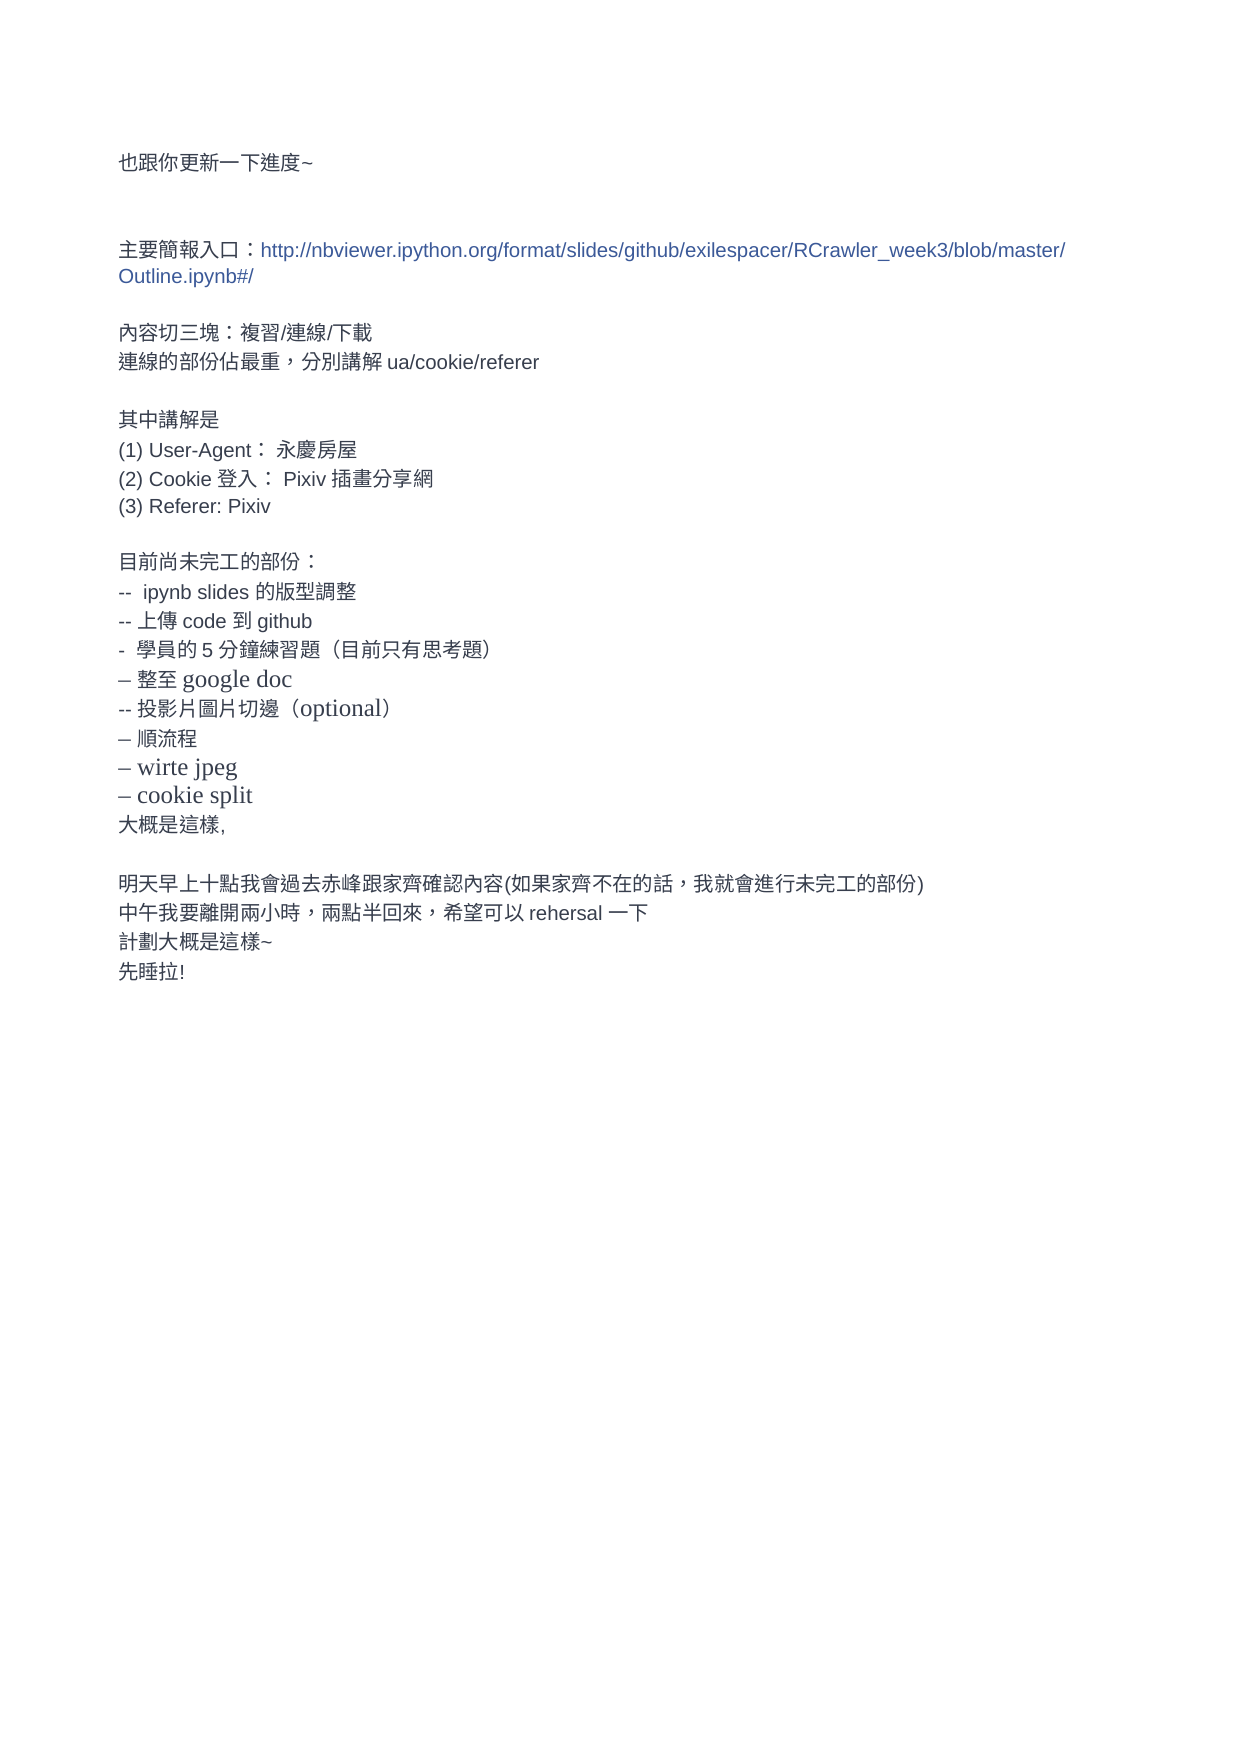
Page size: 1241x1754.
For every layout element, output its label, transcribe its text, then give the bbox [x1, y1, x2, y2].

text -- 上傳 code 到 github [118, 605, 1122, 634]
text – wirte jpeg [118, 752, 1122, 781]
text – 順流程 [118, 722, 1122, 752]
text - 學員的 5 分鐘練習題（目前只有思考題） [118, 634, 1122, 664]
text – 整至 google doc -- 投影片圖片切邊（optional） [118, 664, 1122, 722]
text – cookie split 大概是這樣, 明天早上十點我會過去赤峰跟家齊確認內容(如果家齊不在的話，我就會進行未完工的部份) 中午我要離開兩小時，兩點半回來，希望可以 rehersal 一下 計劃大概是這樣~ 先睡拉! [118, 781, 1122, 985]
text 也跟你更新一下進度~ 主要簡報入口：http://nbviewer.ipython.org/format/slides/github/exilespacer/RCrawler_week3/blob/master/Outline.ipynb#/ 內容切三塊：複習/連線/下載 連線的部份佔最重，分別講解 ua/cookie/referer 其中講解是 (1) User-Agent： 永慶房屋 (2) Cookie 登入： Pixiv 插畫分享網 (3) Referer: Pixiv 目前尚未完工的部份： -- ipynb slides 的版型調整 [118, 147, 1122, 605]
